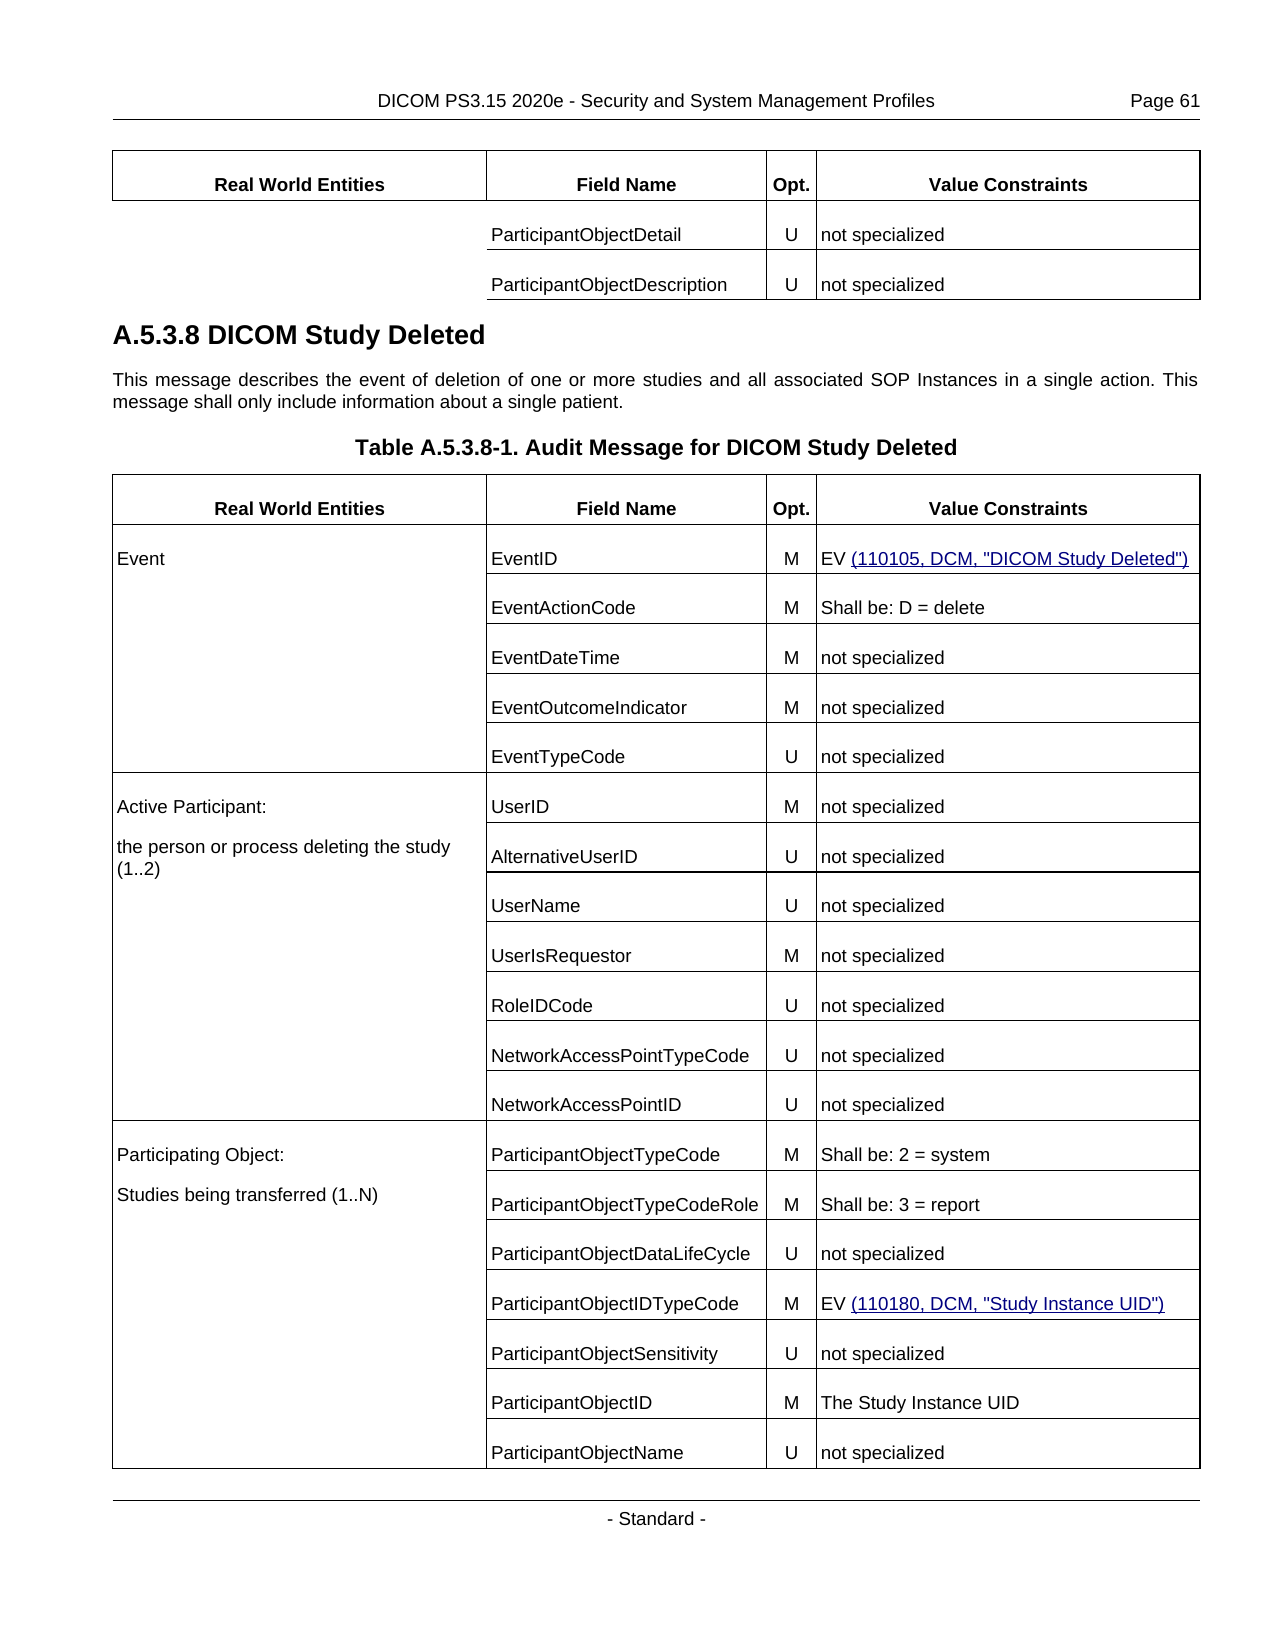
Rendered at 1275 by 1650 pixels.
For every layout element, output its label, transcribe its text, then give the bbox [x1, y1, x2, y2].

table_cell not specialized [817, 723, 1199, 772]
text This message describes the event of deletion of one or more studies and all associated SOP Instances in a single action. This message shall only include information about a single patient. [112, 369, 1200, 412]
table_cell Shall be: D = delete [817, 574, 1199, 623]
table_cell ParticipantObjectDataLifeCycle [487, 1220, 766, 1269]
table_cell ParticipantObjectTypeCodeRole [487, 1171, 766, 1219]
table_cell ParticipantObjectDetail [487, 201, 766, 249]
table_cell U [767, 201, 816, 249]
table_cell not specialized [817, 1320, 1199, 1368]
table_header Real World Entities [113, 475, 486, 523]
table_cell not specialized [817, 873, 1199, 921]
table_cell ParticipantObjectName [487, 1419, 766, 1468]
table_cell M [767, 574, 816, 623]
table_cell NetworkAccessPointTypeCode [487, 1021, 766, 1070]
table_header Opt. [767, 151, 816, 200]
table_cell EventOutcomeIndicator [487, 674, 766, 722]
table_cell EventDateTime [487, 624, 766, 673]
table_cell M [767, 1369, 816, 1418]
table_header Opt. [767, 475, 816, 523]
table_cell M [767, 1270, 816, 1318]
table_cell The Study Instance UID [817, 1369, 1199, 1418]
table_cell Shall be: 3 = report [817, 1171, 1199, 1219]
table_cell Shall be: 2 = system [817, 1121, 1199, 1169]
table_cell ParticipantObjectDescription [487, 250, 766, 299]
table_cell U [767, 823, 816, 871]
table_cell ParticipantObjectSensitivity [487, 1320, 766, 1368]
table_cell not specialized [817, 1021, 1199, 1070]
table_cell Active Participant: the person or process deleting the study (1..2) [113, 773, 486, 1120]
table_cell U [767, 1071, 816, 1120]
table_header Value Constraints [817, 151, 1199, 200]
table_header Real World Entities [113, 151, 486, 200]
table_cell not specialized [817, 1220, 1199, 1269]
table_cell EventTypeCode [487, 723, 766, 772]
table_cell U [767, 250, 816, 299]
table_cell U [767, 1320, 816, 1368]
table_cell ParticipantObjectTypeCode [487, 1121, 766, 1169]
table_cell ParticipantObjectIDTypeCode [487, 1270, 766, 1318]
table_cell not specialized [817, 972, 1199, 1020]
table_cell not specialized [817, 250, 1199, 299]
table_cell U [767, 1220, 816, 1269]
table_cell UserIsRequestor [487, 922, 766, 971]
table_cell U [767, 972, 816, 1020]
table_cell not specialized [817, 823, 1199, 871]
table_header Value Constraints [817, 475, 1199, 523]
table_cell not specialized [817, 922, 1199, 971]
table_cell UserID [487, 773, 766, 822]
table_cell EventActionCode [487, 574, 766, 623]
table_cell M [767, 1121, 816, 1169]
table_cell U [767, 723, 816, 772]
table_cell UserName [487, 873, 766, 921]
table_cell M [767, 1171, 816, 1219]
table_cell M [767, 674, 816, 722]
table_cell Event [113, 525, 486, 772]
table_cell U [767, 1021, 816, 1070]
text A.5.3.8 DICOM Study Deleted [112, 319, 1200, 350]
table_cell not specialized [817, 773, 1199, 822]
table_cell RoleIDCode [487, 972, 766, 1020]
table_cell ParticipantObjectID [487, 1369, 766, 1418]
table_cell U [767, 1419, 816, 1468]
table_header Field Name [487, 151, 766, 200]
table_cell NetworkAccessPointID [487, 1071, 766, 1120]
table_cell M [767, 773, 816, 822]
table_cell EV (110105, DCM, "DICOM Study Deleted") [817, 525, 1199, 573]
text Table A.5.3.8-1. Audit Message for DICOM Study Deleted [112, 434, 1200, 460]
table_cell not specialized [817, 1071, 1199, 1120]
table_cell AlternativeUserID [487, 823, 766, 871]
table_cell not specialized [817, 674, 1199, 722]
table_header Field Name [487, 475, 766, 523]
table_cell not specialized [817, 201, 1199, 249]
table_cell not specialized [817, 624, 1199, 673]
table_cell M [767, 624, 816, 673]
table_cell M [767, 525, 816, 573]
table_cell not specialized [817, 1419, 1199, 1468]
table_cell Participating Object: Studies being transferred (1..N) [113, 1121, 486, 1468]
table_cell EV (110180, DCM, "Study Instance UID") [817, 1270, 1199, 1318]
table_cell M [767, 922, 816, 971]
table_cell U [767, 873, 816, 921]
table_cell EventID [487, 525, 766, 573]
